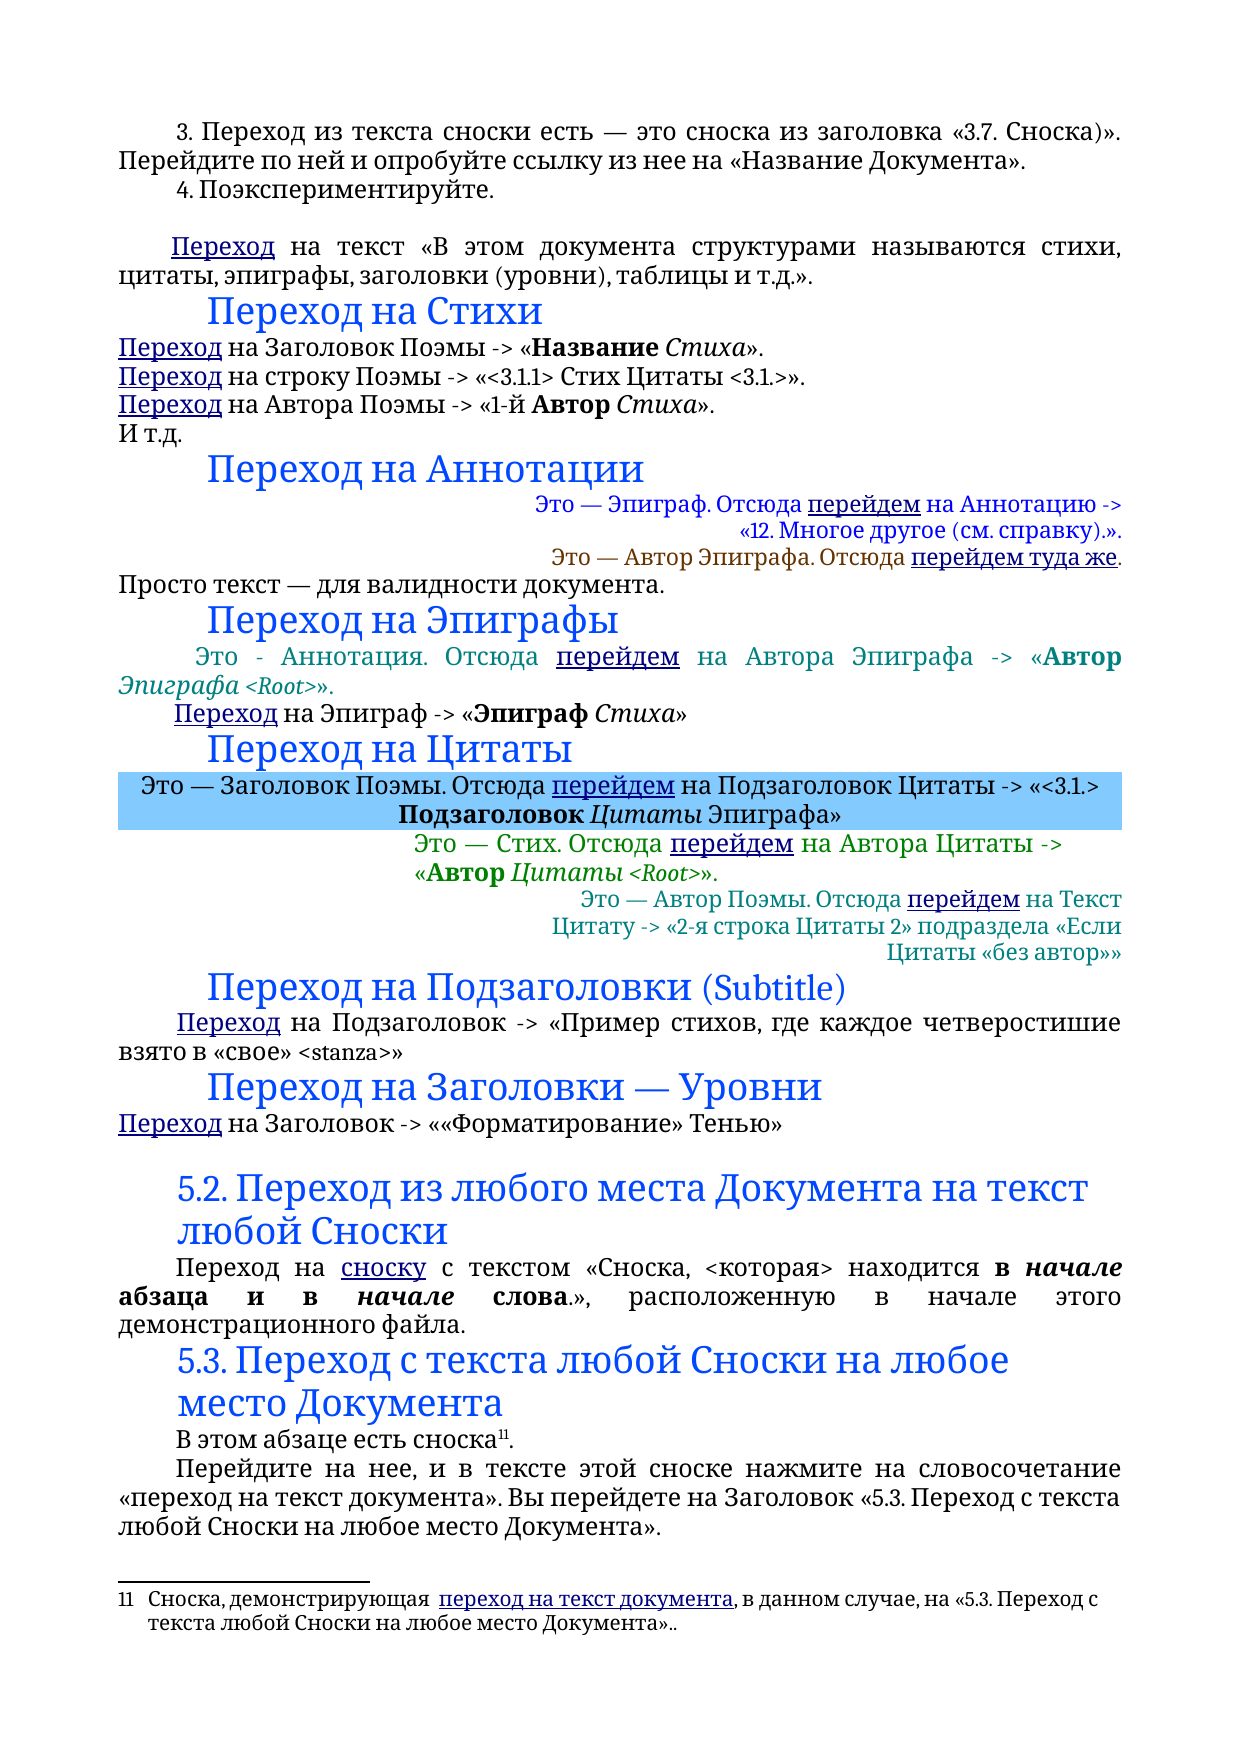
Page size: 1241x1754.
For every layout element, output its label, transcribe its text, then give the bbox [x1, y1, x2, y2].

text 4. Поэкспериментируйте. [118, 176, 1122, 204]
text Это — Эпиграф. Отсюда перейдем на Аннотацию -> «12. Многое другое (см. справку).». [472, 492, 1122, 544]
text 5.2. Переход из любого места Документа на текст любой Сноски [177, 1167, 1122, 1254]
text Перейдите на нее, и в тексте этой сноске нажмите на словосочетание «переход на текст документа». Вы перейдете на Заголовок «5.3. Переход с текста любой Сноски на любое место Документа». [118, 1455, 1122, 1541]
text Переход на Подзаголовок -> «Пример стихов, где каждое четверостишие взято в «свое» <stanza>» [118, 1009, 1122, 1067]
text Это — Автор Поэмы. Отсюда перейдем на Текст Цитату -> «2-я строка Цитаты 2» подраздела «Если Цитаты «без автор»» [502, 887, 1122, 966]
text Переход на Заголовок Поэмы -> «Название Стиха». [118, 334, 1122, 362]
text Переход на текст «В этом документа структурами называются стихи, цитаты, эпиграфы, заголовки (уровни), таблицы и т.д.». [118, 233, 1122, 291]
text И т.д. [118, 420, 1122, 449]
text Переход на Эпиграфы [207, 600, 1122, 643]
text Переход на строку Поэмы -> «<3.1.1> Стих Цитаты <3.1.>». [118, 362, 1122, 391]
text Переход на Заголовок -> ««Форматирование» Тенью» [118, 1110, 1122, 1139]
text Переход на Подзаголовки (Subtitle) [207, 966, 1122, 1009]
text Переход на Эпиграф -> «Эпиграф Стиха» [118, 700, 1122, 729]
text 3. Переход из текста сноски есть — это сноска из заголовка «3.7. Сноска)». Перейдите по ней и опробуйте ссылку из нее на «Название Документа». [118, 118, 1122, 176]
text Переход на Стихи [207, 291, 1122, 334]
text Переход на Автора Поэмы -> «1-й Автор Стиха». [118, 391, 1122, 420]
title Это — Заголовок Поэмы. Отсюда перейдем на Подзаголовок Цитаты -> «<3.1.> Подзаголовок Цитаты Эпиграфа» [118, 772, 1122, 830]
text Это — Автор Эпиграфа. Отсюда перейдем туда же. [502, 544, 1122, 571]
text Переход на Заголовки — Уровни [207, 1067, 1122, 1110]
text Переход на Аннотации [207, 449, 1122, 492]
text Это - Аннотация. Отсюда перейдем на Автора Эпиграфа -> «Автор Эпиграфа <Root>». [118, 643, 1122, 700]
text Это — Стих. Отсюда перейдем на Автора Цитаты -> «Автор Цитаты <Root>». [413, 830, 1063, 887]
text Сноска, демонстрирующая переход на текст документа, в данном случае, на «5.3. Переход с текста любой Сноски на любое место Документа».. [118, 1588, 1122, 1636]
text Просто текст — для валидности документа. [118, 571, 1122, 600]
text Переход на Цитаты [207, 729, 1122, 772]
text В этом абзаце есть сноска. [118, 1426, 1122, 1455]
text Переход на сноску с текстом «Сноска, <которая> находится в начале абзаца и в начале слова.», расположенную в начале этого демонстрационного файла. [118, 1254, 1122, 1340]
text 5.3. Переход с текста любой Сноски на любое место Документа [177, 1340, 1122, 1426]
